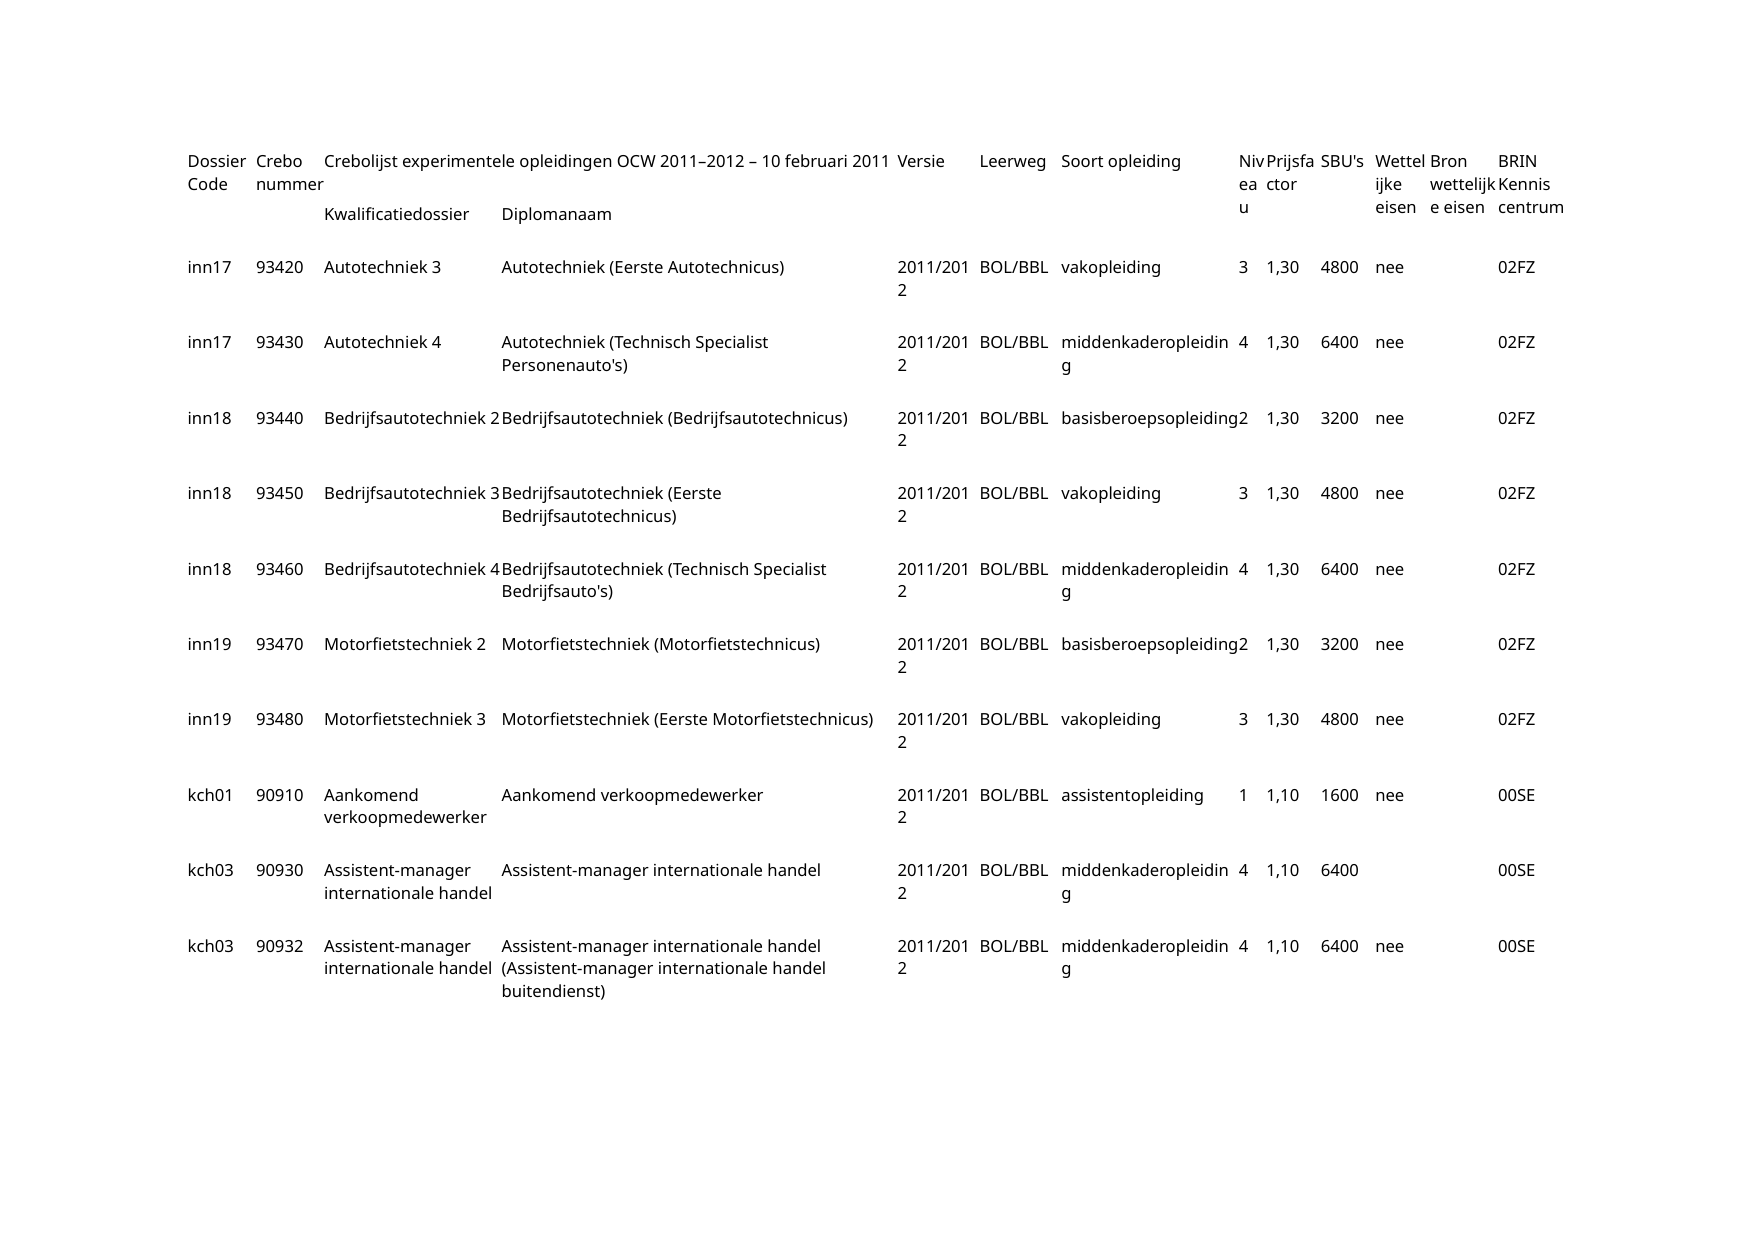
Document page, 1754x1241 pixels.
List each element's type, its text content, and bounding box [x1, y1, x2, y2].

table_cell [1430, 859, 1498, 934]
table_cell Bedrijfsautotechniek 4 [324, 557, 501, 632]
table_cell Motorfietstechniek (Eerste Motorfietstechnicus) [501, 708, 897, 783]
table_cell 00SE [1498, 859, 1566, 934]
table_cell middenkaderopleiding [1061, 557, 1239, 632]
table_cell 02FZ [1498, 482, 1566, 557]
table_cell 2011/2012 [897, 482, 979, 557]
table_cell 3200 [1321, 633, 1375, 708]
table_cell Motorfietstechniek 3 [324, 708, 501, 783]
table_cell 4 [1239, 557, 1266, 632]
table_cell 02FZ [1498, 255, 1566, 331]
table_cell 1,30 [1266, 482, 1321, 557]
table_cell 4800 [1321, 255, 1375, 331]
table_cell 4 [1239, 331, 1266, 406]
table_cell 00SE [1498, 783, 1566, 859]
table_header Bron wettelijke eisen [1430, 150, 1498, 255]
table_cell 93420 [256, 255, 324, 331]
table_cell Bedrijfsautotechniek (Technisch Specialist Bedrijfsauto's) [501, 557, 897, 632]
table_cell 4800 [1321, 708, 1375, 783]
table_cell Diplomanaam [501, 203, 897, 255]
table_cell 2 [1239, 639, 1245, 648]
table_cell middenkaderopleiding [1061, 331, 1239, 406]
table_cell middenkaderopleiding [1061, 859, 1239, 934]
table_header Niveau [1239, 150, 1266, 255]
table_cell nee [1375, 633, 1430, 708]
table_cell 02FZ [1498, 633, 1566, 708]
table_cell 2011/2012 [897, 557, 979, 632]
table_cell 90910 [256, 783, 324, 859]
table_cell 2 [1239, 406, 1266, 482]
table_cell [1430, 934, 1498, 1032]
table_cell BOL/BBL [979, 783, 1061, 859]
table_cell 90930 [256, 859, 324, 934]
table_cell 4 [1239, 934, 1266, 1032]
table_cell 1,30 [1266, 255, 1321, 331]
table_header Crebo nummer [256, 150, 324, 255]
table_cell basisberoepsopleiding [1061, 633, 1239, 708]
table_cell Motorfietstechniek 2 [324, 633, 501, 708]
table_cell nee [1375, 331, 1430, 406]
table_cell Assistent-manager internationale handel (Assistent-manager internationale handel buitendienst) [501, 934, 897, 1032]
table_cell 3 [1239, 482, 1266, 557]
table_cell inn17 [188, 331, 256, 406]
table_cell kch03 [188, 934, 256, 1032]
table_cell inn17 [188, 255, 256, 331]
table_cell 2011/2012 [897, 934, 979, 1032]
table_cell [1430, 633, 1498, 708]
table_cell 02FZ [1498, 331, 1566, 406]
table_cell Aankomend verkoopmedewerker [501, 783, 897, 859]
table_cell BOL/BBL [979, 708, 1061, 783]
table_cell 4800 [1321, 482, 1375, 557]
table_cell 1,30 [1266, 406, 1321, 482]
table_cell nee [1375, 934, 1430, 1032]
table_cell 6400 [1321, 859, 1375, 934]
table_cell 6400 [1321, 331, 1375, 406]
table_cell Bedrijfsautotechniek (Eerste Bedrijfsautotechnicus) [501, 482, 897, 557]
table_cell 6400 [1321, 934, 1375, 1032]
table_cell Autotechniek (Eerste Autotechnicus) [501, 255, 897, 331]
table_cell 02FZ [1498, 708, 1566, 783]
table_cell BOL/BBL [979, 331, 1061, 406]
table_cell inn18 [188, 482, 256, 557]
table_cell nee [1375, 708, 1430, 783]
table_cell kch01 [188, 783, 256, 859]
table_cell BOL/BBL [979, 934, 1061, 1032]
table_cell nee [1375, 783, 1430, 859]
table_header Dossier Code [188, 150, 256, 255]
table_cell nee [1375, 557, 1430, 632]
table_cell 2011/2012 [897, 633, 979, 708]
table_cell 3 [1239, 708, 1266, 783]
table_header Leerweg [979, 150, 1061, 255]
table_header Prijsfactor [1266, 150, 1321, 255]
table_header Versie [897, 150, 979, 255]
table_cell 90932 [256, 934, 324, 1032]
table_cell Motorfietstechniek (Motorfietstechnicus) [501, 633, 897, 708]
table_cell 1,30 [1266, 633, 1321, 708]
table_cell BOL/BBL [979, 482, 1061, 557]
table_cell 2 [1239, 633, 1266, 708]
table_cell vakopleiding [1061, 482, 1239, 557]
table_cell 1,30 [1266, 557, 1321, 632]
table_cell 2011/2012 [897, 331, 979, 406]
table_cell nee [1375, 255, 1430, 331]
table_header BRIN Kennis centrum [1498, 150, 1566, 255]
table_cell 3200 [1321, 406, 1375, 482]
table_header Crebolijst experimentele opleidingen OCW 2011–2012 – 10 februari 2011 [324, 150, 897, 203]
table_cell inn18 [188, 557, 256, 632]
table_cell [1430, 406, 1498, 482]
table_cell 93480 [256, 708, 324, 783]
table_cell 1 [1239, 783, 1266, 859]
table_cell 02FZ [1498, 557, 1566, 632]
table_cell 1,30 [1266, 331, 1321, 406]
table_cell Autotechniek (Technisch Specialist Personenauto's) [501, 331, 897, 406]
table_cell 1,10 [1266, 934, 1321, 1032]
table_cell inn19 [188, 708, 256, 783]
table_cell BOL/BBL [979, 406, 1061, 482]
table_cell basisberoepsopleiding [1061, 406, 1239, 482]
table_cell [1430, 783, 1498, 859]
table_cell BOL/BBL [979, 255, 1061, 331]
table_cell Bedrijfsautotechniek 2 [324, 406, 501, 482]
table_cell 2011/2012 [897, 255, 979, 331]
table_header SBU's [1321, 150, 1375, 255]
table_cell middenkaderopleiding [1061, 934, 1239, 1032]
table_cell kch03 [188, 859, 256, 934]
table_cell [1430, 708, 1498, 783]
table_header Wettelijke eisen [1375, 150, 1430, 255]
table_cell [1430, 255, 1498, 331]
table_cell 93450 [256, 482, 324, 557]
table_cell BOL/BBL [979, 859, 1061, 934]
table_cell Assistent-manager internationale handel [501, 859, 897, 934]
table_cell 2011/2012 [897, 708, 979, 783]
table_cell 2 [1239, 413, 1245, 422]
table_cell 6400 [1321, 557, 1375, 632]
table_cell Kwalificatiedossier [324, 203, 501, 255]
table_cell inn18 [188, 406, 256, 482]
table_cell BOL/BBL [979, 633, 1061, 708]
table_cell BOL/BBL [979, 557, 1061, 632]
table_cell 93430 [256, 331, 324, 406]
table_cell [1430, 482, 1498, 557]
table_cell nee [1375, 406, 1430, 482]
table_cell 4 [1239, 859, 1266, 934]
table_cell 3 [1239, 255, 1266, 331]
table_cell Autotechniek 4 [324, 331, 501, 406]
table_cell vakopleiding [1061, 708, 1239, 783]
table_cell Bedrijfsautotechniek 3 [324, 482, 501, 557]
table_cell 1,10 [1266, 783, 1321, 859]
table_cell [1375, 859, 1430, 934]
table_cell 00SE [1498, 934, 1566, 1032]
table_cell 02FZ [1498, 406, 1566, 482]
table_cell Assistent-manager internationale handel [324, 934, 501, 1032]
table_cell 93440 [256, 406, 324, 482]
table_cell Aankomend verkoopmedewerker [324, 783, 501, 859]
table_cell 93460 [256, 557, 324, 632]
table_cell vakopleiding [1061, 255, 1239, 331]
table_cell 1,10 [1266, 859, 1321, 934]
table_cell [1430, 557, 1498, 632]
table_cell 1,30 [1266, 708, 1321, 783]
table_cell 2011/2012 [897, 783, 979, 859]
table_cell Autotechniek 3 [324, 255, 501, 331]
table_cell [1430, 331, 1498, 406]
table_cell 2011/2012 [897, 859, 979, 934]
table_cell Bedrijfsautotechniek (Bedrijfsautotechnicus) [501, 406, 897, 482]
table_cell Assistent-manager internationale handel [324, 859, 501, 934]
table_header Soort opleiding [1061, 150, 1239, 255]
table_cell 2011/2012 [897, 406, 979, 482]
table_cell nee [1375, 482, 1430, 557]
table_cell 93470 [256, 633, 324, 708]
table_cell assistentopleiding [1061, 783, 1239, 859]
table_cell 1600 [1321, 783, 1375, 859]
table_cell inn19 [188, 633, 256, 708]
